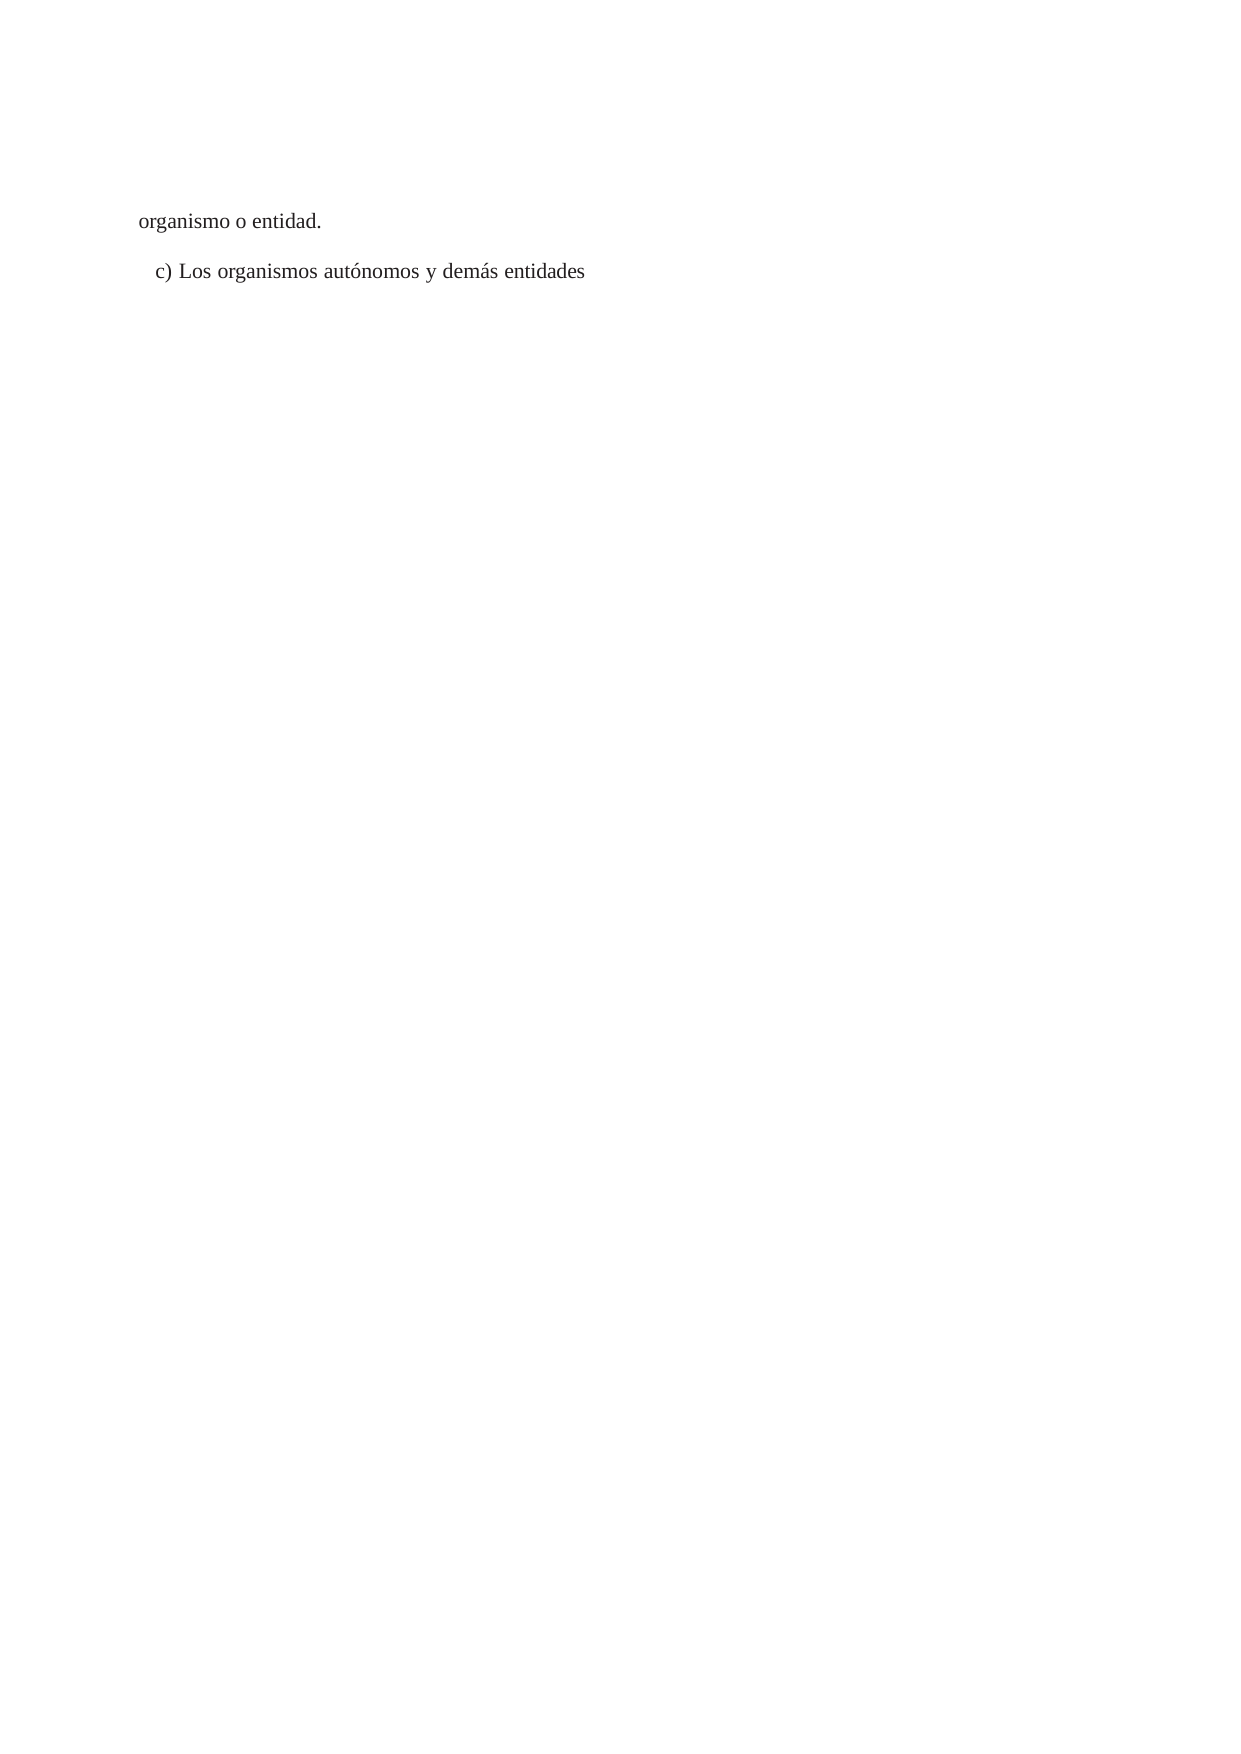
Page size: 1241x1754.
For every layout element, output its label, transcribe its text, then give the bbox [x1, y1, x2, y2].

list Los organismos autónomos y demás entidades [155, 258, 596, 283]
list organismo o entidad. [138, 208, 585, 233]
